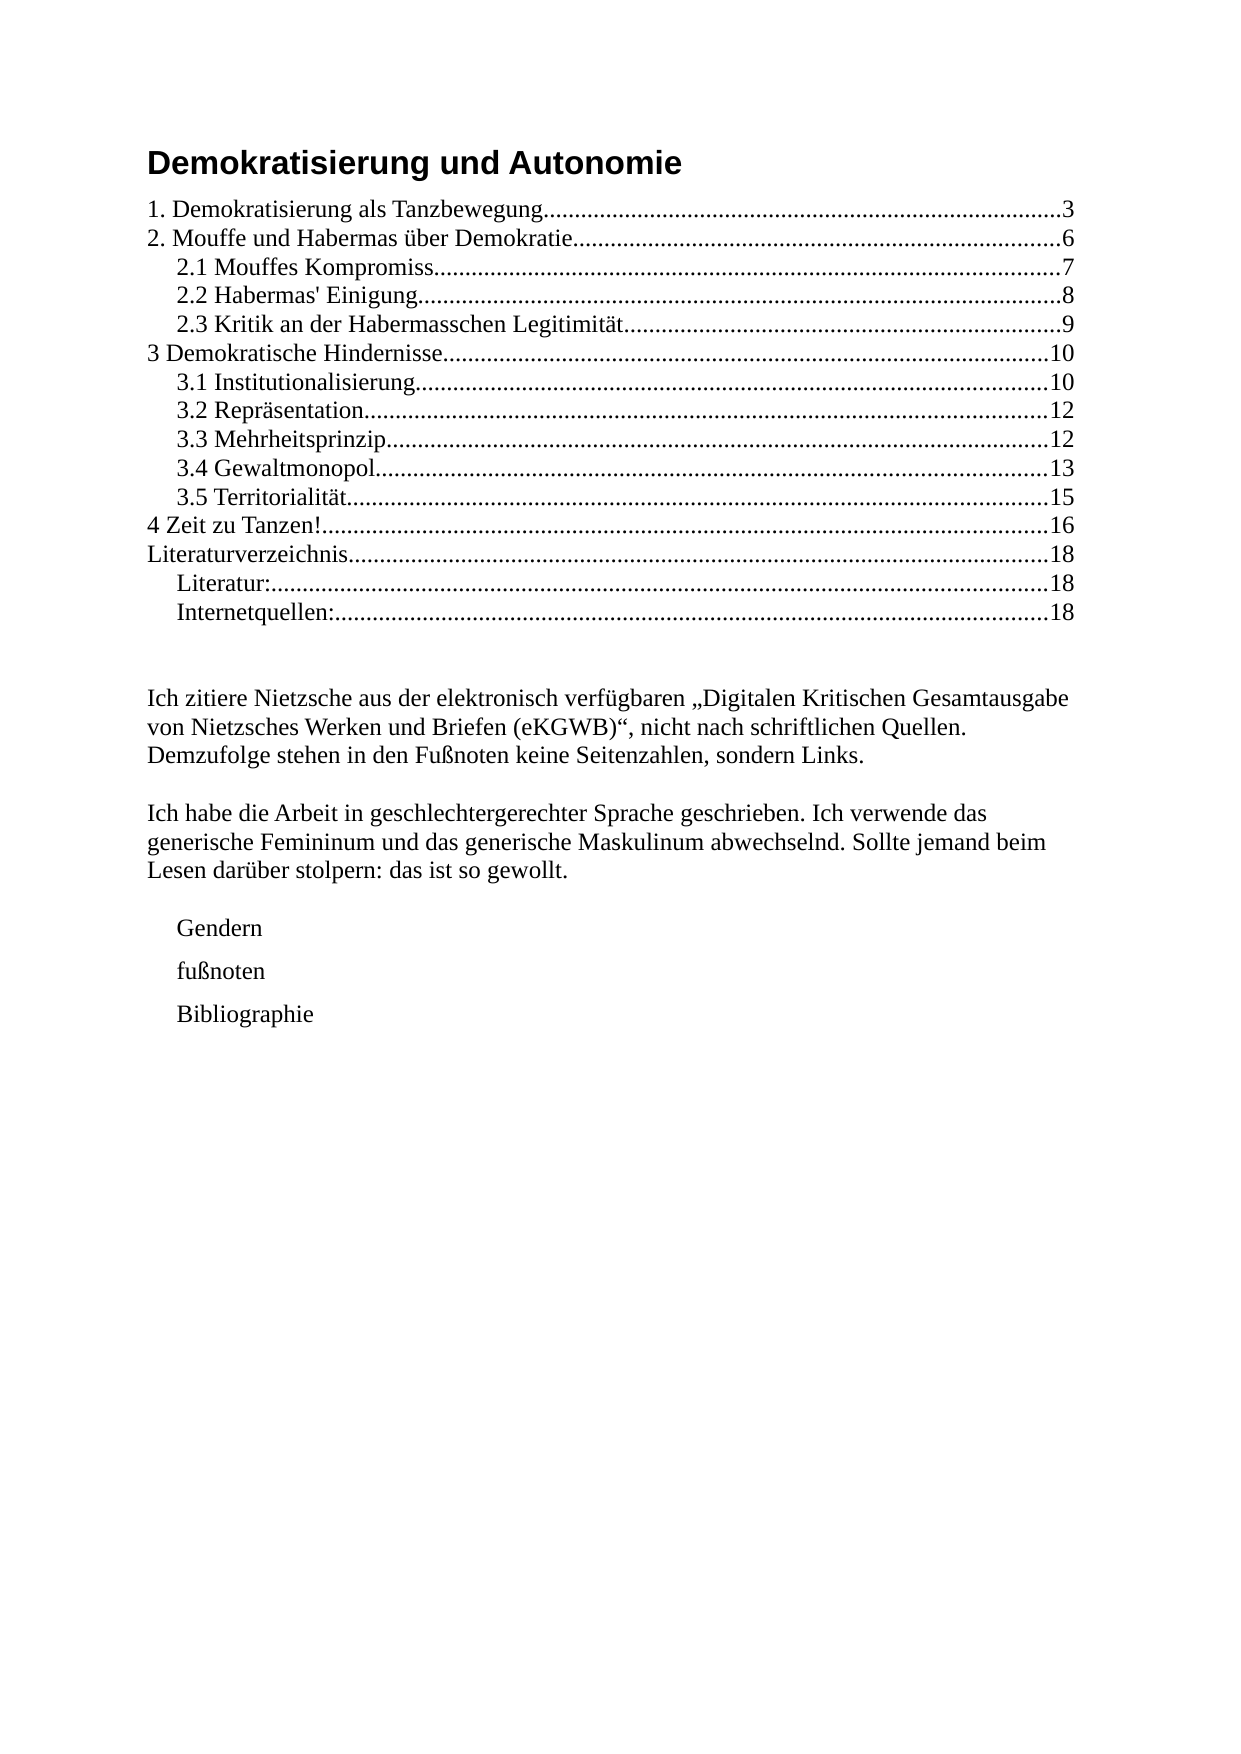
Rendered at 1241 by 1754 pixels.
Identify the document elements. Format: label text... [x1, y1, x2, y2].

text Ich zitiere Nietzsche aus der elektronisch verfügbaren „Digitalen Kritischen Gesamtausgabe von Nietzsches Werken und Briefen (eKGWB)“, nicht nach schriftlichen Quellen. Demzufolge stehen in den Fußnoten keine Seitenzahlen, sondern Links. [147, 683, 1074, 769]
text 2.1 Mouffes Kompromiss 7 [176, 252, 1074, 280]
text 1. Demokratisierung als Tanzbewegung 3 [147, 194, 1074, 223]
text Gendern [147, 913, 1074, 942]
text 3.2 Repräsentation 12 [176, 395, 1074, 424]
text 3 Demokratische Hindernisse 10 [147, 338, 1074, 367]
text Literaturverzeichnis 18 [147, 539, 1074, 568]
text 4 Zeit zu Tanzen! 16 [147, 510, 1074, 539]
text 3.4 Gewaltmonopol 13 [176, 453, 1074, 482]
text fußnoten [147, 956, 1074, 985]
text 3.5 Territorialität 15 [176, 482, 1074, 510]
text 2.3 Kritik an der Habermasschen Legitimität 9 [176, 309, 1074, 338]
text Ich habe die Arbeit in geschlechtergerechter Sprache geschrieben. Ich verwende das generische Femininum und das generische Maskulinum abwechselnd. Sollte jemand beim Lesen darüber stolpern: das ist so gewollt. [147, 798, 1074, 884]
text 2.2 Habermas' Einigung 8 [176, 280, 1074, 309]
text 2. Mouffe und Habermas über Demokratie 6 [147, 223, 1074, 252]
text 3.1 Institutionalisierung 10 [176, 367, 1074, 395]
text Internetquellen: 18 [176, 597, 1074, 625]
text 3.3 Mehrheitsprinzip 12 [176, 424, 1074, 453]
text Bibliographie [147, 999, 1074, 1028]
subtitle Demokratisierung und Autonomie [147, 143, 1074, 182]
text Literatur: 18 [176, 568, 1074, 597]
